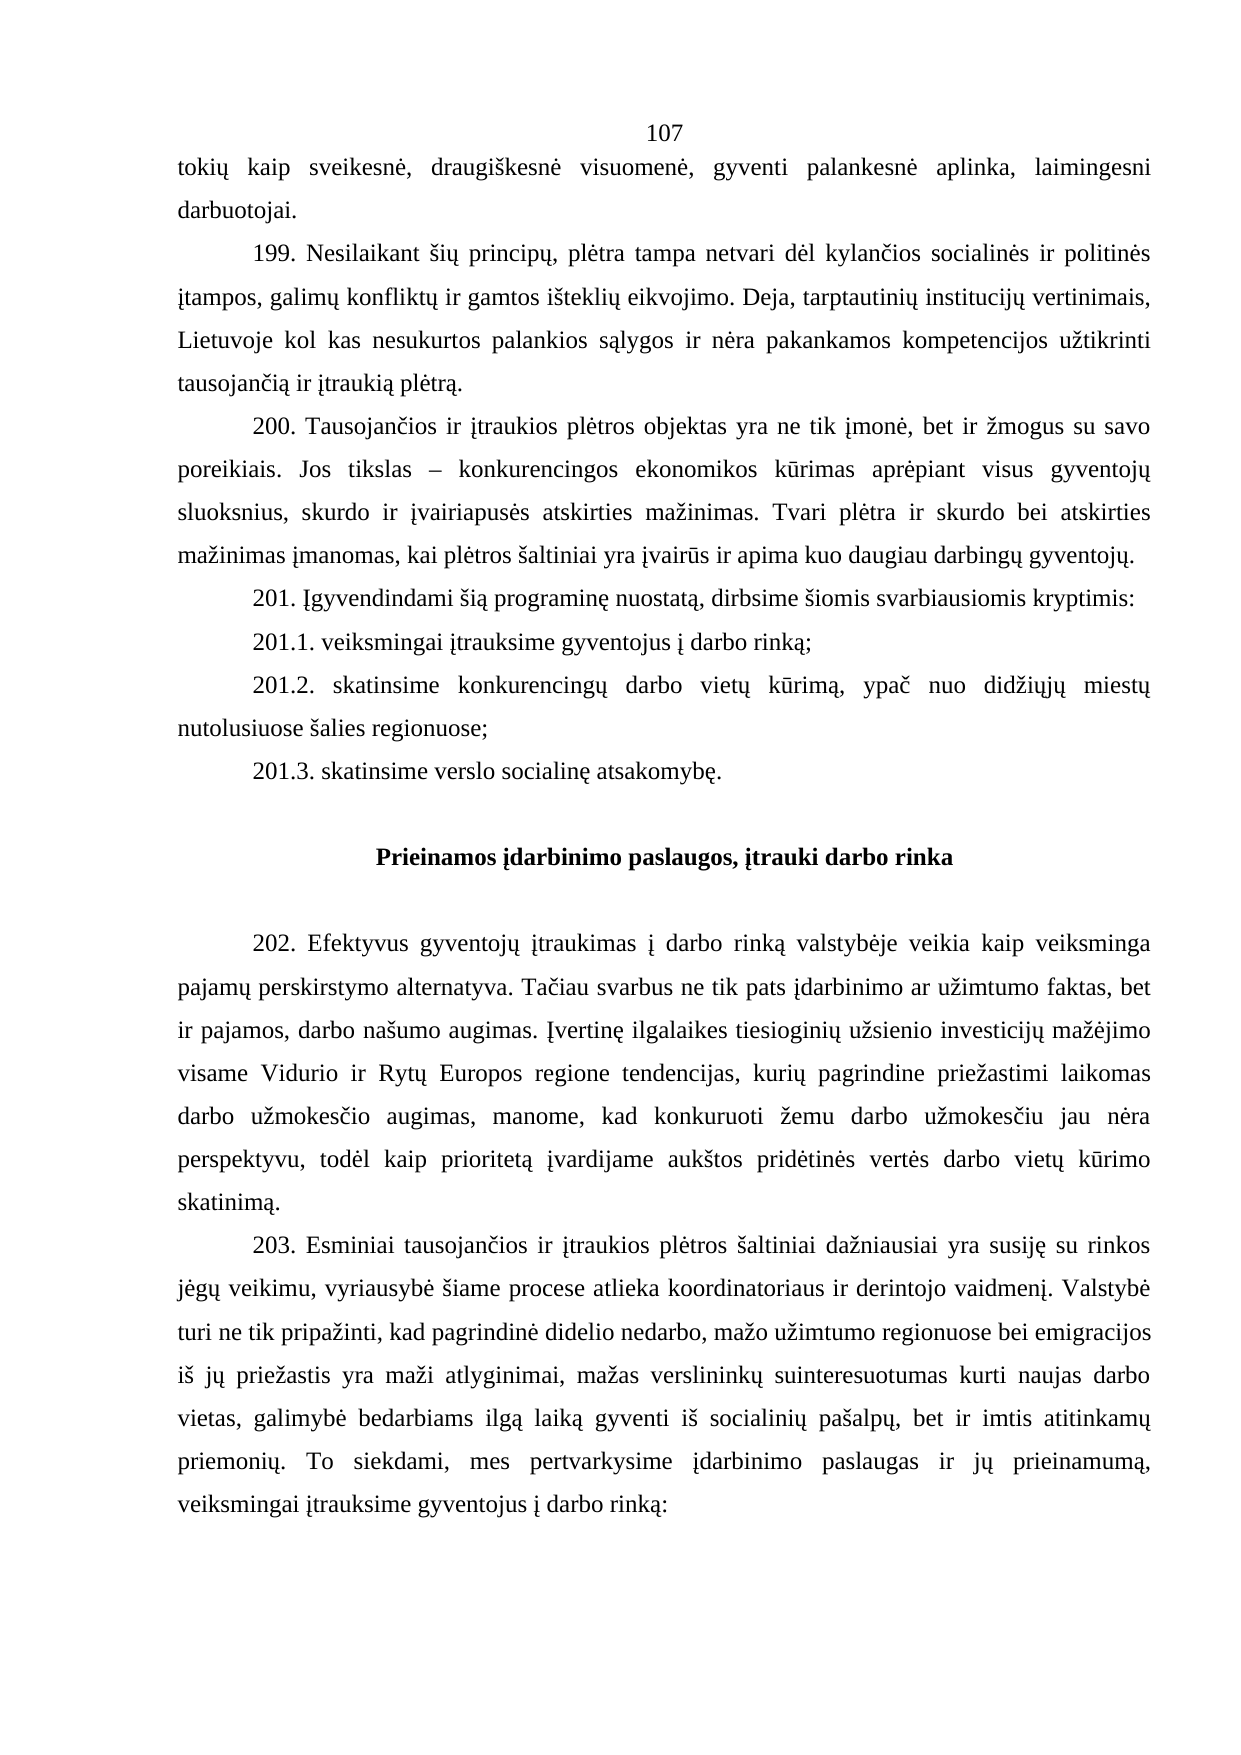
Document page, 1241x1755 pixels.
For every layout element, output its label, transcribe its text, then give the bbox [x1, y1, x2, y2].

text 201.1. veiksmingai įtrauksime gyventojus į darbo rinką; [177, 627, 1152, 655]
text 203. Esminiai tausojančios ir įtraukios plėtros šaltiniai dažniausiai yra susiję su rinkos jėgų veikimu, vyriausybė šiame procese atlieka koordinatoriaus ir derintojo vaidmenį. Valstybė turi ne tik pripažinti, kad pagrindinė didelio nedarbo, mažo užimtumo regionuose bei emigracijos iš jų priežastis yra maži atlyginimai, mažas verslininkų suinteresuotumas kurti naujas darbo vietas, galimybė bedarbiams ilgą laiką gyventi iš socialinių pašalpų, bet ir imtis atitinkamų priemonių. To siekdami, mes pertvarkysime įdarbinimo paslaugas ir jų prieinamumą, veiksmingai įtrauksime gyventojus į darbo rinką: [177, 1230, 1152, 1518]
text 201. Įgyvendindami šią programinę nuostatą, dirbsime šiomis svarbiausiomis kryptimis: [177, 583, 1152, 612]
text 201.2. skatinsime konkurencingų darbo vietų kūrimą, ypač nuo didžiųjų miestų nutolusiuose šalies regionuose; [177, 670, 1152, 742]
text tokių kaip sveikesnė, draugiškesnė visuomenė, gyventi palankesnė aplinka, laimingesni darbuotojai. [177, 152, 1152, 224]
text 201.3. skatinsime verslo socialinę atsakomybę. [177, 756, 1152, 785]
text Prieinamos įdarbinimo paslaugos, įtrauki darbo rinka [177, 842, 1152, 871]
text 200. Tausojančios ir įtraukios plėtros objektas yra ne tik įmonė, bet ir žmogus su savo poreikiais. Jos tikslas – konkurencingos ekonomikos kūrimas aprėpiant visus gyventojų sluoksnius, skurdo ir įvairiapusės atskirties mažinimas. Tvari plėtra ir skurdo bei atskirties mažinimas įmanomas, kai plėtros šaltiniai yra įvairūs ir apima kuo daugiau darbingų gyventojų. [177, 411, 1152, 569]
text 199. Nesilaikant šių principų, plėtra tampa netvari dėl kylančios socialinės ir politinės įtampos, galimų konfliktų ir gamtos išteklių eikvojimo. Deja, tarptautinių institucijų vertinimais, Lietuvoje kol kas nesukurtos palankios sąlygos ir nėra pakankamos kompetencijos užtikrinti tausojančią ir įtraukią plėtrą. [177, 238, 1152, 397]
text 202. Efektyvus gyventojų įtraukimas į darbo rinką valstybėje veikia kaip veiksminga pajamų perskirstymo alternatyva. Tačiau svarbus ne tik pats įdarbinimo ar užimtumo faktas, bet ir pajamos, darbo našumo augimas. Įvertinę ilgalaikes tiesioginių užsienio investicijų mažėjimo visame Vidurio ir Rytų Europos regione tendencijas, kurių pagrindine priežastimi laikomas darbo užmokesčio augimas, manome, kad konkuruoti žemu darbo užmokesčiu jau nėra perspektyvu, todėl kaip prioritetą įvardijame aukštos pridėtinės vertės darbo vietų kūrimo skatinimą. [177, 928, 1152, 1216]
